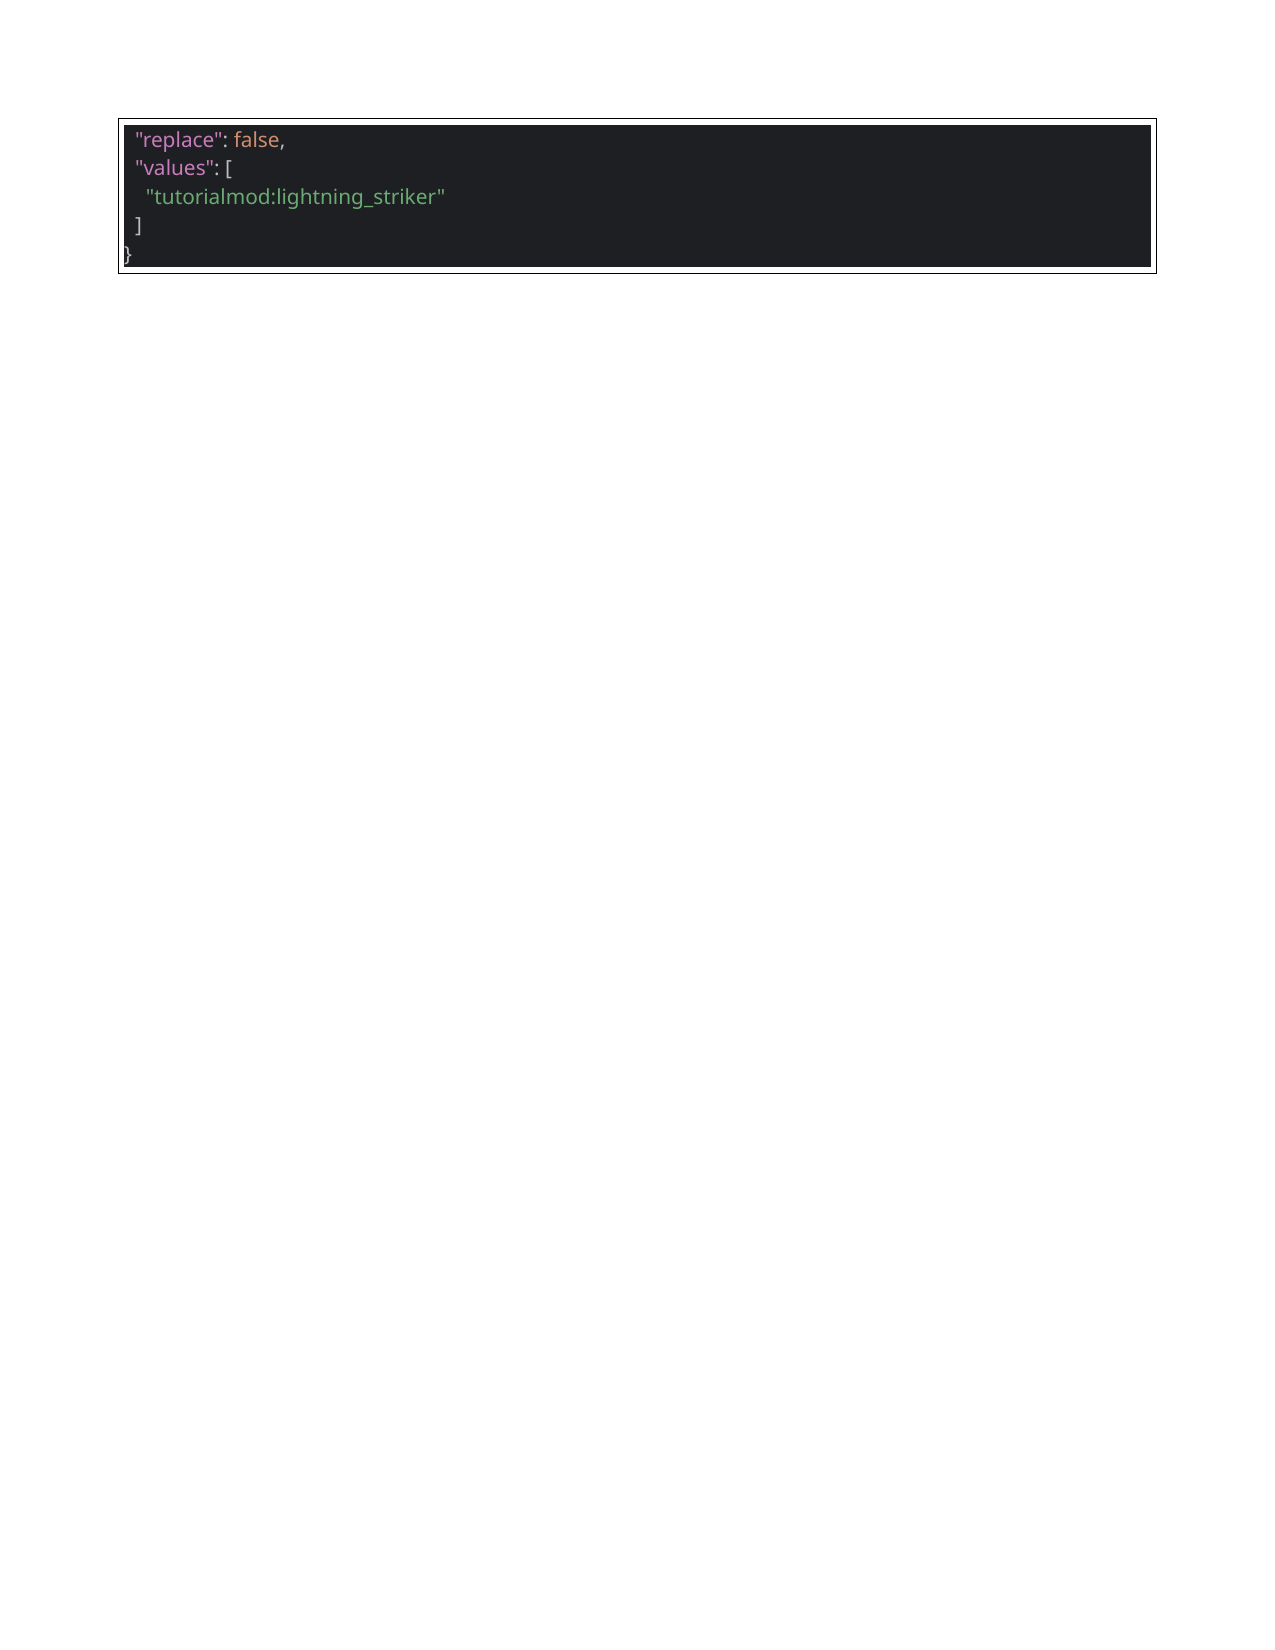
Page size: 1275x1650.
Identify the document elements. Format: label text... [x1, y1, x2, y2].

table_header "replace": false, "values": [ "tutorialmod:lightning_striker" ] } [119, 119, 1156, 273]
